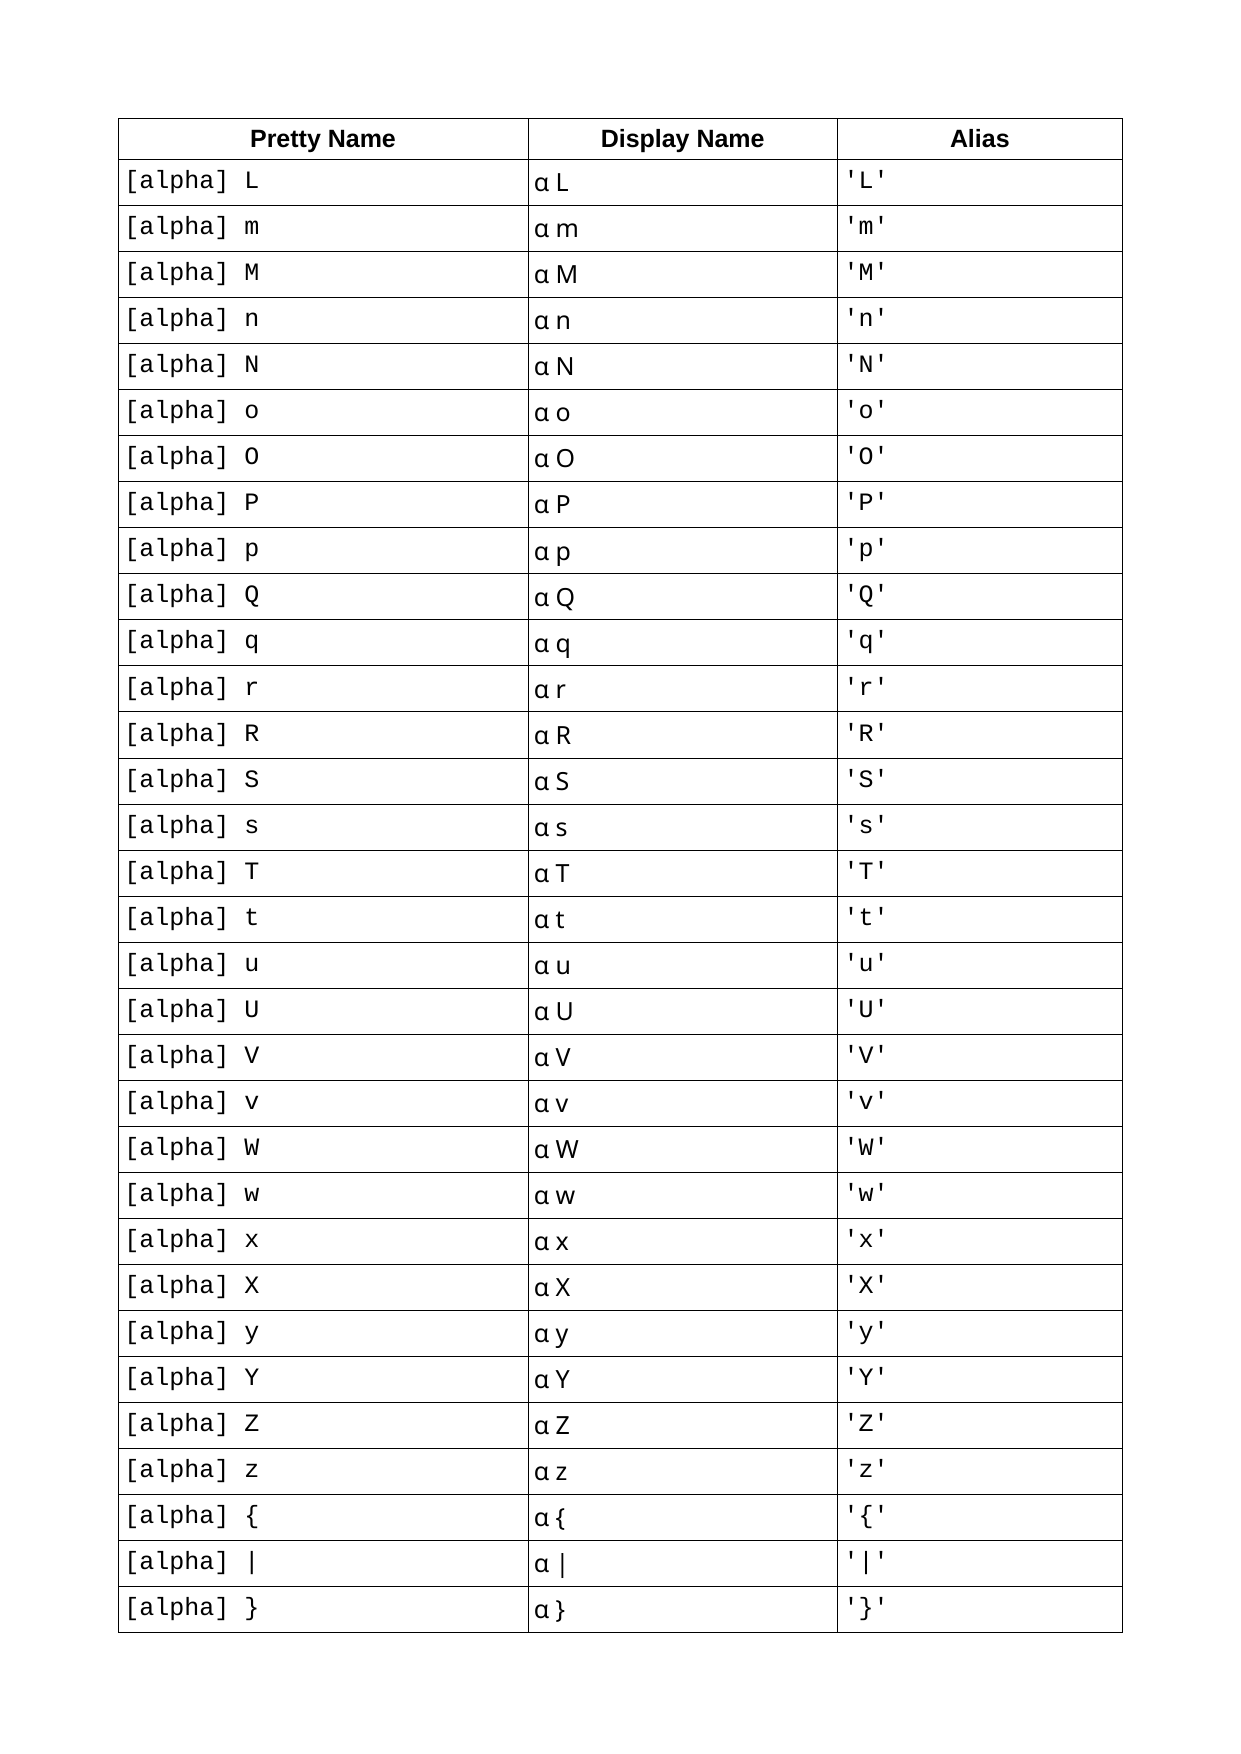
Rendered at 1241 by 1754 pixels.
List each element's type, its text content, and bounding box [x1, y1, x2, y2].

table_cell α s [529, 805, 837, 849]
table_cell 'z' [838, 1449, 1122, 1494]
table_cell 's' [838, 805, 1122, 849]
table_cell [alpha] Z [119, 1403, 528, 1448]
table_cell [alpha] N [119, 344, 528, 389]
table_cell α L [529, 160, 837, 205]
table_cell 'P' [838, 482, 1122, 527]
table_cell α R [529, 712, 837, 757]
table_cell [alpha] u [119, 943, 528, 988]
table_cell [alpha] t [119, 897, 528, 942]
table_cell [alpha] Q [119, 574, 528, 619]
table_cell [alpha] w [119, 1173, 528, 1218]
table_cell [alpha] { [119, 1495, 528, 1540]
table_cell α m [529, 206, 837, 251]
table_cell α T [529, 851, 837, 896]
table_cell α M [529, 252, 837, 297]
table_cell 'v' [838, 1081, 1122, 1126]
table_cell [alpha] O [119, 436, 528, 481]
table_header Pretty Name [119, 119, 528, 159]
table_cell '{' [838, 1495, 1122, 1540]
table_cell 't' [838, 897, 1122, 942]
table_cell [alpha] X [119, 1265, 528, 1310]
table_cell α O [529, 436, 837, 481]
table_cell [alpha] V [119, 1035, 528, 1080]
table_cell 'L' [838, 160, 1122, 205]
table_cell [alpha] L [119, 160, 528, 205]
table_cell 'y' [838, 1311, 1122, 1356]
table_cell 'S' [838, 759, 1122, 803]
table_cell α | [529, 1541, 837, 1586]
table_header Display Name [529, 119, 837, 159]
table_cell α U [529, 989, 837, 1034]
table_cell 'w' [838, 1173, 1122, 1218]
table_cell α u [529, 943, 837, 988]
table_cell 'X' [838, 1265, 1122, 1310]
table_cell 'Q' [838, 574, 1122, 619]
table_cell 'T' [838, 851, 1122, 896]
table_cell 'V' [838, 1035, 1122, 1080]
table_cell [alpha] s [119, 805, 528, 849]
table_cell α S [529, 759, 837, 803]
table_cell 'N' [838, 344, 1122, 389]
table_cell 'x' [838, 1219, 1122, 1264]
table_cell 'U' [838, 989, 1122, 1034]
table_cell α V [529, 1035, 837, 1080]
table_cell 'Z' [838, 1403, 1122, 1448]
table_cell [alpha] m [119, 206, 528, 251]
table_cell α n [529, 298, 837, 343]
table_cell 'M' [838, 252, 1122, 297]
table_cell α { [529, 1495, 837, 1540]
table_cell α Y [529, 1357, 837, 1402]
table_cell α y [529, 1311, 837, 1356]
table_cell 'm' [838, 206, 1122, 251]
table_cell [alpha] Y [119, 1357, 528, 1402]
table_cell [alpha] p [119, 528, 528, 573]
table_header Alias [838, 119, 1122, 159]
table_cell [alpha] v [119, 1081, 528, 1126]
table_cell 'Y' [838, 1357, 1122, 1402]
table_cell α o [529, 390, 837, 435]
table_cell α P [529, 482, 837, 527]
table_cell α Z [529, 1403, 837, 1448]
table_cell α w [529, 1173, 837, 1218]
table_cell 'p' [838, 528, 1122, 573]
table_cell [alpha] x [119, 1219, 528, 1264]
table_cell 'r' [838, 666, 1122, 711]
table_cell α t [529, 897, 837, 942]
table_cell 'W' [838, 1127, 1122, 1172]
table_cell [alpha] R [119, 712, 528, 757]
table_cell α X [529, 1265, 837, 1310]
table_cell [alpha] T [119, 851, 528, 896]
table_cell α x [529, 1219, 837, 1264]
table_cell α W [529, 1127, 837, 1172]
table_cell 'u' [838, 943, 1122, 988]
table_cell [alpha] U [119, 989, 528, 1034]
table_cell 'q' [838, 620, 1122, 665]
table_cell 'o' [838, 390, 1122, 435]
table_cell 'O' [838, 436, 1122, 481]
table_cell [alpha] n [119, 298, 528, 343]
table_cell 'n' [838, 298, 1122, 343]
table_cell [alpha] z [119, 1449, 528, 1494]
table_cell 'R' [838, 712, 1122, 757]
table_cell α N [529, 344, 837, 389]
table_cell [alpha] S [119, 759, 528, 803]
table_cell [alpha] M [119, 252, 528, 297]
table_cell [alpha] | [119, 1541, 528, 1586]
table_cell '}' [838, 1587, 1122, 1632]
table_cell α z [529, 1449, 837, 1494]
table_cell [alpha] r [119, 666, 528, 711]
table_cell α p [529, 528, 837, 573]
table_cell α r [529, 666, 837, 711]
table_cell α q [529, 620, 837, 665]
table_cell α Q [529, 574, 837, 619]
table_cell [alpha] q [119, 620, 528, 665]
table_cell '|' [838, 1541, 1122, 1586]
table_cell [alpha] } [119, 1587, 528, 1632]
table_cell [alpha] o [119, 390, 528, 435]
table_cell α v [529, 1081, 837, 1126]
table_cell α } [529, 1587, 837, 1632]
table_cell [alpha] y [119, 1311, 528, 1356]
table_cell [alpha] P [119, 482, 528, 527]
table_cell [alpha] W [119, 1127, 528, 1172]
